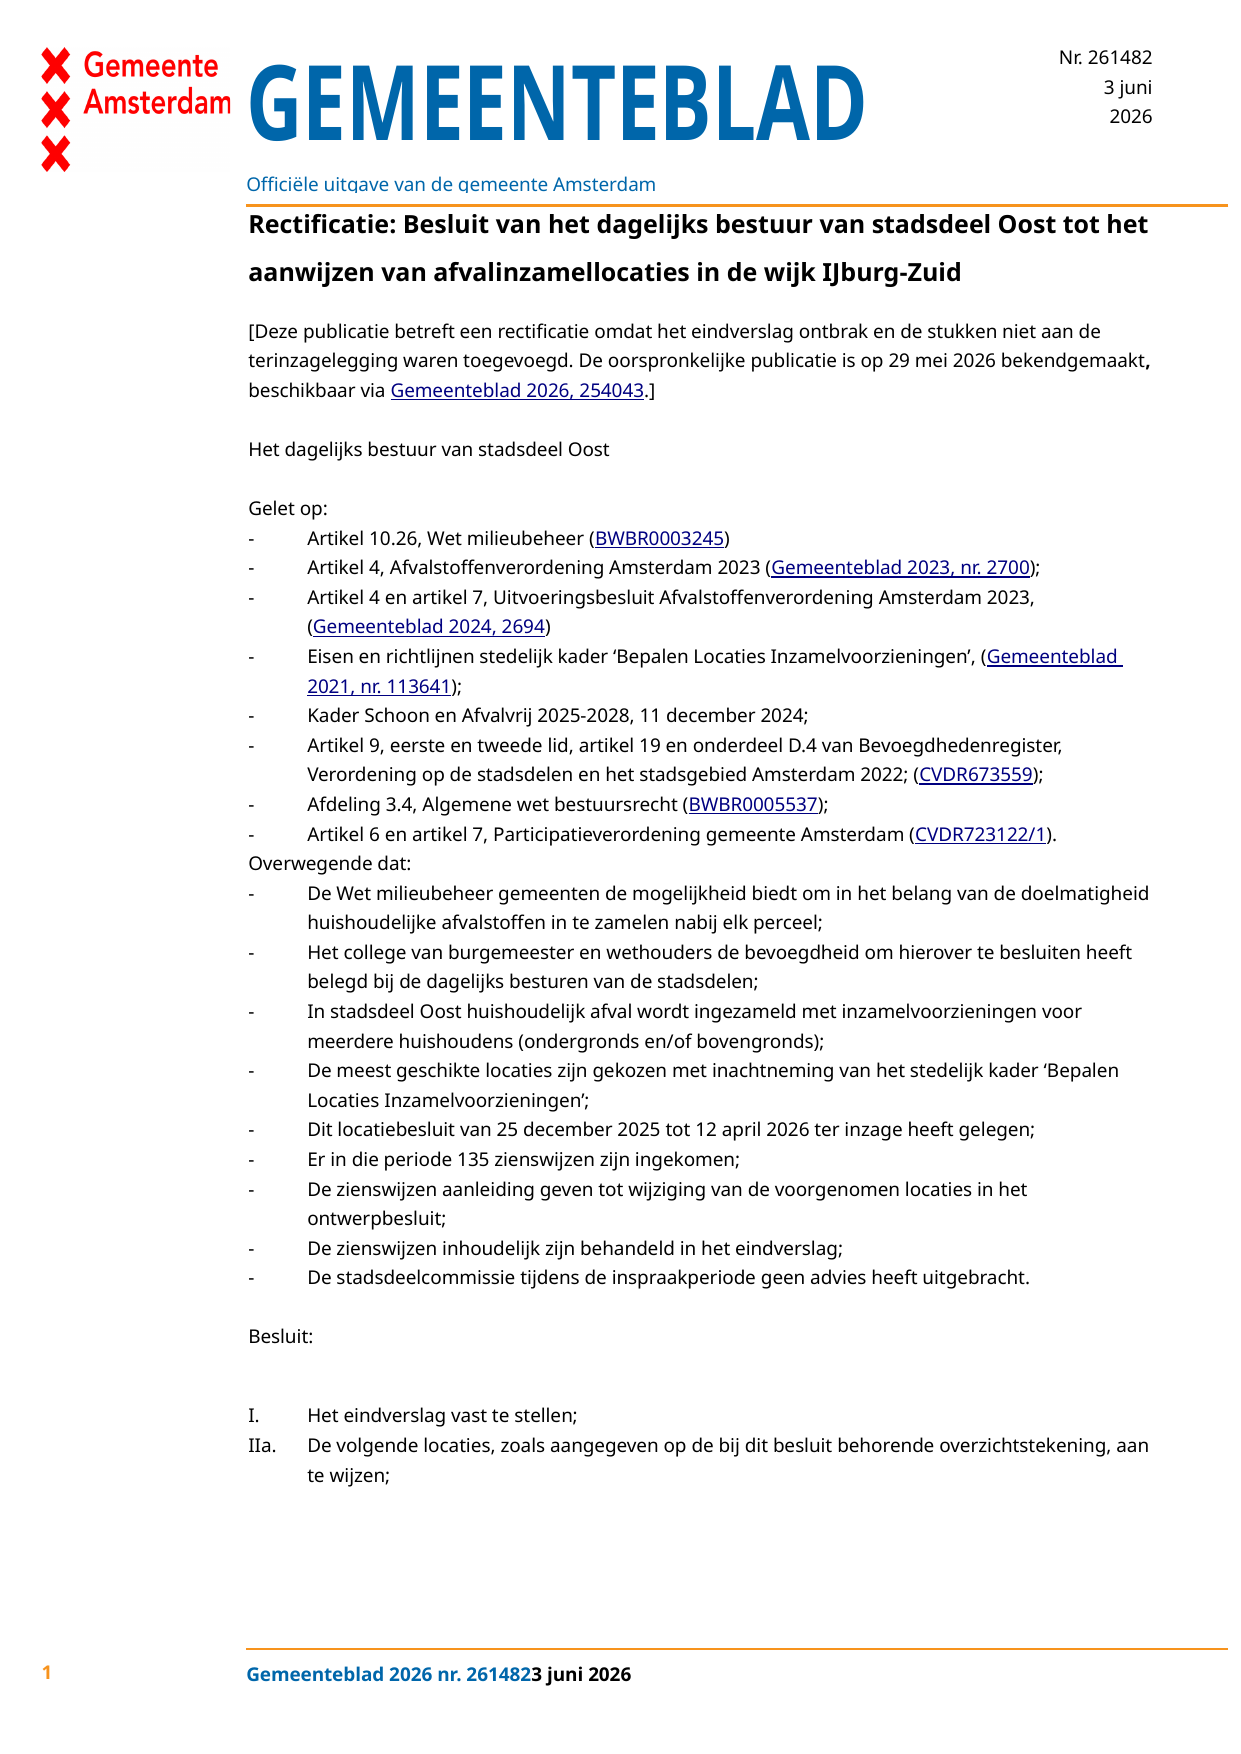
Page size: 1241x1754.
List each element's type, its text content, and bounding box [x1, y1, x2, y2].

list Artikel 4 en artikel 7, Uitvoeringsbesluit Afvalstoffenverordening Amsterdam 2023, (Gemeenteblad 2024, 2694) [248, 584, 1152, 639]
list De stadsdeelcommissie tijdens de inspraakperiode geen advies heeft uitgebracht. [248, 1264, 1152, 1290]
list Artikel 9, eerste en tweede lid, artikel 19 en onderdeel D.4 van Bevoegdhedenregister, Verordening op de stadsdelen en het stadsgebied Amsterdam 2022; (CVDR673559); [248, 732, 1152, 787]
list Dit locatiebesluit van 25 december 2025 tot 12 april 2026 ter inzage heeft gelegen; [248, 1117, 1152, 1142]
text Het dagelijks bestuur van stadsdeel Oost [248, 436, 1152, 462]
list De zienswijzen aanleiding geven tot wijziging van de voorgenomen locaties in het ontwerpbesluit; [248, 1176, 1152, 1231]
list Artikel 6 en artikel 7, Participatieverordening gemeente Amsterdam (CVDR723122/1). [248, 821, 1152, 847]
list Kader Schoon en Afvalvrij 2025-2028, 11 december 2024; [248, 702, 1152, 728]
list De meest geschikte locaties zijn gekozen met inachtneming van het stedelijk kader ‘Bepalen Locaties Inzamelvoorzieningen’; [248, 1057, 1152, 1113]
list Artikel 10.26, Wet milieubeheer (BWBR0003245) [248, 525, 1152, 551]
text Gelet op: [248, 495, 1152, 521]
text Besluit: [248, 1324, 1152, 1349]
list De zienswijzen inhoudelijk zijn behandeld in het eindverslag; [248, 1235, 1152, 1261]
picture [41, 47, 231, 172]
list Er in die periode 135 zienswijzen zijn ingekomen; [248, 1146, 1152, 1172]
list De volgende locaties, zoals aangegeven op de bij dit besluit behorende overzichtstekening, aan te wijzen; [248, 1432, 1152, 1487]
list Het eindverslag vast te stellen; [248, 1403, 1152, 1428]
text [Deze publicatie betreft een rectificatie omdat het eindverslag ontbrak en de stukken niet aan de terinzagelegging waren toegevoegd. De oorspronkelijke publicatie is op 29 mei 2026 bekendgemaakt, beschikbaar via Gemeenteblad 2026, 254043.] [248, 318, 1152, 403]
text Overwegende dat: [248, 850, 1152, 876]
text Rectificatie: Besluit van het dagelijks bestuur van stadsdeel Oost tot het aanwijzen van afvalinzamellocaties in de wijk IJburg-Zuid [248, 207, 1152, 288]
list De Wet milieubeheer gemeenten de mogelijkheid biedt om in het belang van de doelmatigheid huishoudelijke afvalstoffen in te zamelen nabij elk perceel; [248, 880, 1152, 935]
list In stadsdeel Oost huishoudelijk afval wordt ingezameld met inzamelvoorzieningen voor meerdere huishoudens (ondergronds en/of bovengronds); [248, 998, 1152, 1054]
list Eisen en richtlijnen stedelijk kader ‘Bepalen Locaties Inzamelvoorzieningen’, (Gemeenteblad 2021, nr. 113641); [248, 643, 1152, 699]
list Het college van burgemeester en wethouders de bevoegdheid om hierover te besluiten heeft belegd bij de dagelijks besturen van de stadsdelen; [248, 939, 1152, 994]
list Artikel 4, Afvalstoffenverordening Amsterdam 2023 (Gemeenteblad 2023, nr. 2700); [248, 554, 1152, 580]
list Afdeling 3.4, Algemene wet bestuursrecht (BWBR0005537); [248, 791, 1152, 817]
